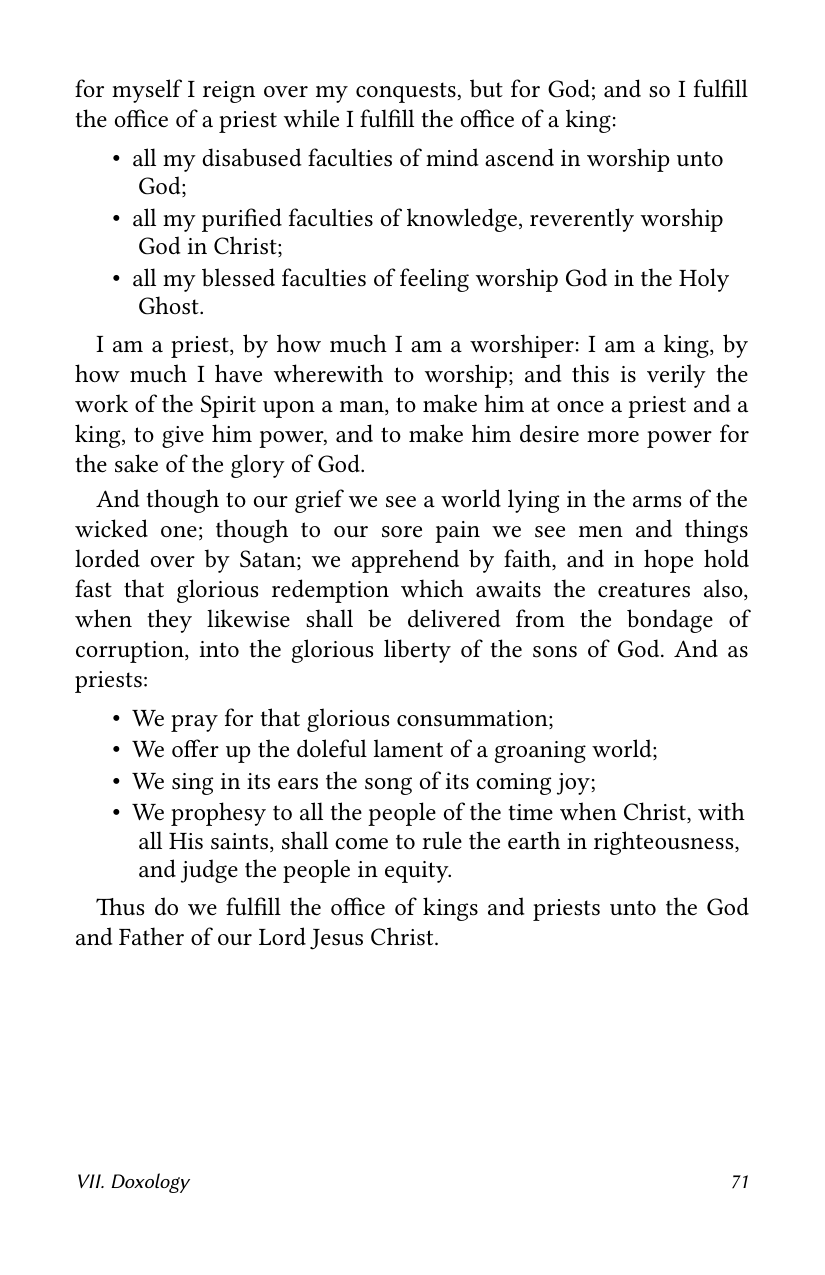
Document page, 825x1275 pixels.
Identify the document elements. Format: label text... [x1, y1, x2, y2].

list all my disabused faculties of mind ascend in worship unto God; [112, 144, 750, 201]
text And though to our grief we see a world lying in the arms of the wicked one; though to our sore pain we see men and things lorded over by Satan; we apprehend by faith, and in hope hold fast that glorious redemption which awaits the creatures also, when they likewise shall be delivered from the bondage of corruption, into the glorious liberty of the sons of God. And as priests: [75, 486, 750, 693]
list We prophesy to all the people of the time when Christ, with all His saints, shall come to rule the earth in righteousness, and judge the people in equity. [112, 798, 750, 884]
list all my purified faculties of knowledge, reverently worship God in Christ; [112, 204, 750, 261]
list We pray for that glorious consummation; [112, 704, 750, 732]
list We offer up the doleful lament of a groaning world; [112, 735, 750, 764]
text Thus do we fulfill the office of kings and priests unto the God and Father of our Lord Jesus Christ. [75, 893, 750, 951]
text I am a priest, by how much I am a worshiper: I am a king, by how much I have wherewith to worship; and this is verily the work of the Spirit upon a man, to make him at once a priest and a king, to give him power, and to make him desire more power for the sake of the glory of God. [75, 330, 750, 478]
list all my blessed faculties of feeling worship God in the Holy Ghost. [112, 264, 750, 321]
text for myself I reign over my conquests, but for God; and so I fulfill the office of a priest while I fulfill the office of a king: [75, 75, 750, 133]
list We sing in its ears the song of its coming joy; [112, 767, 750, 795]
